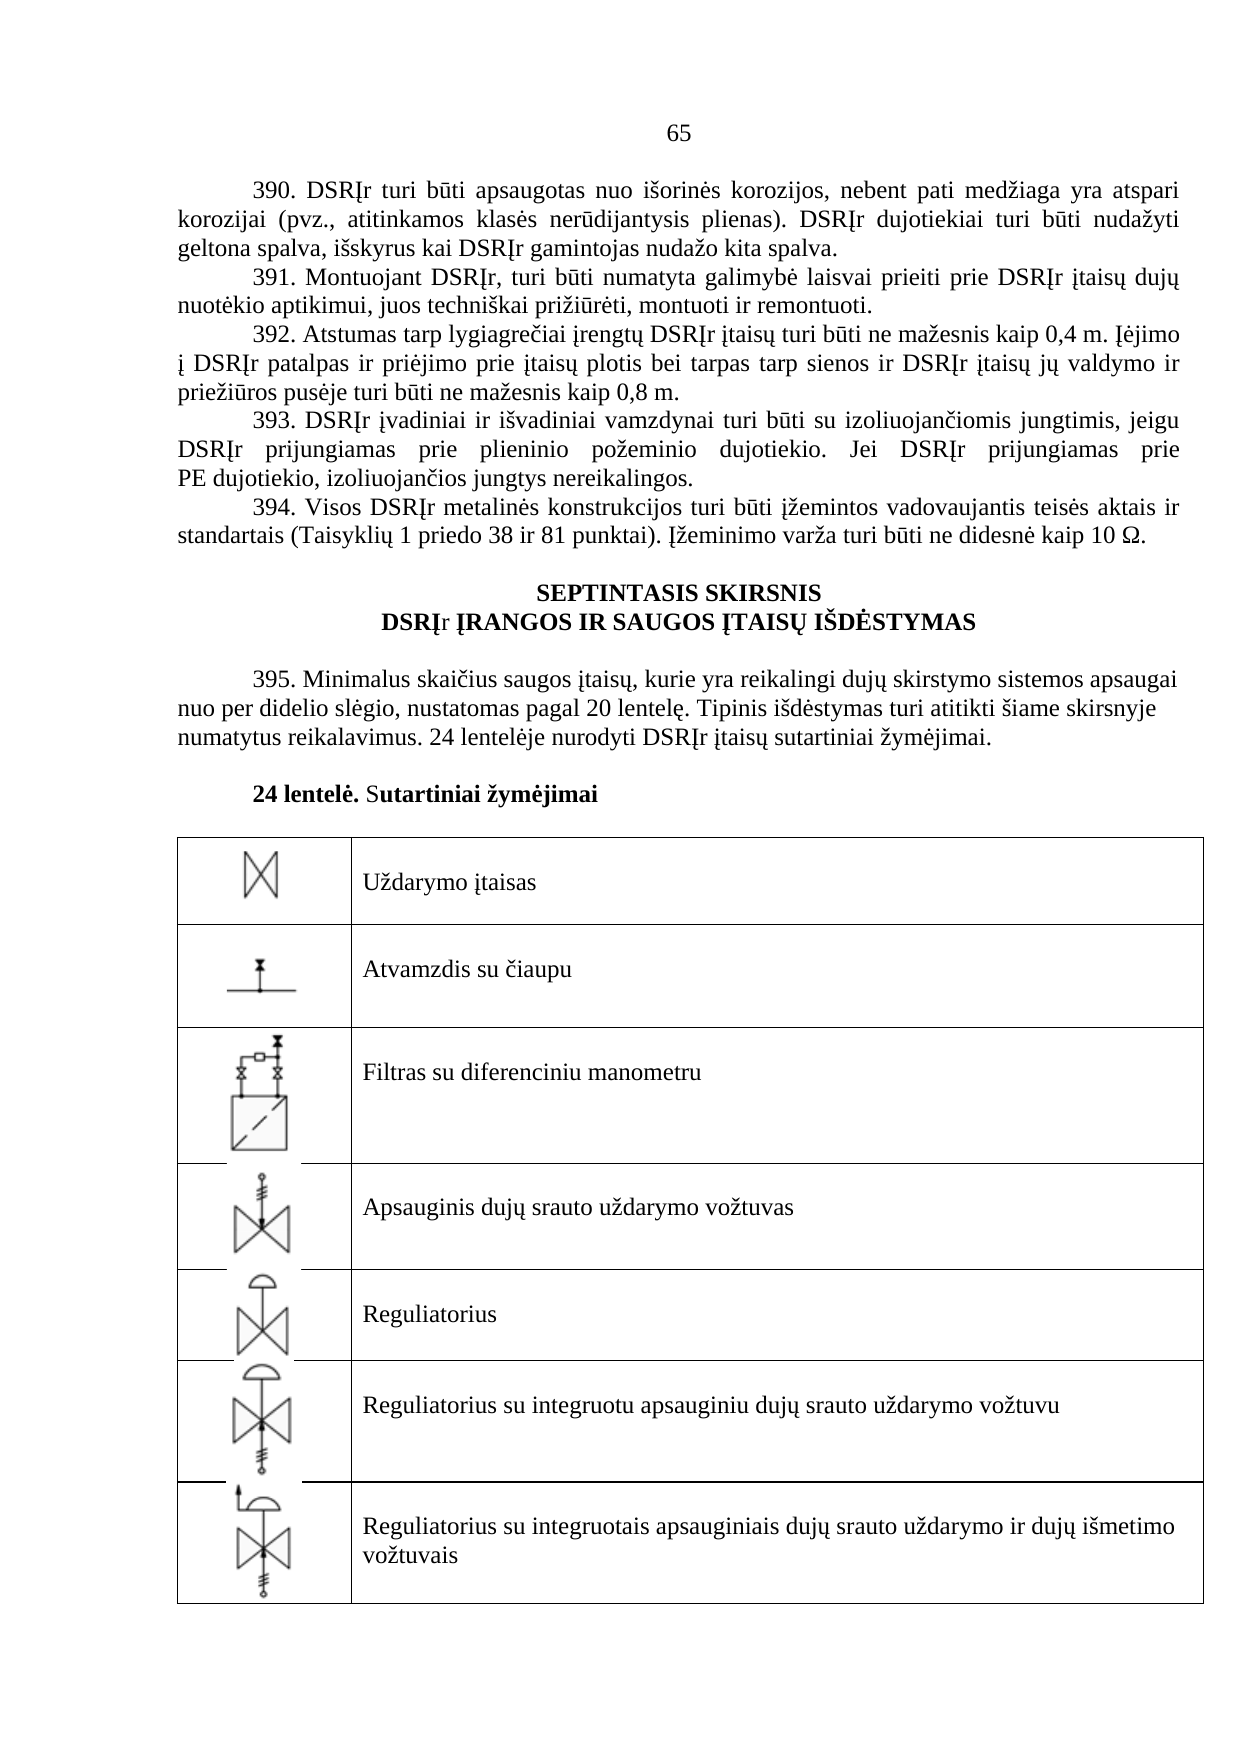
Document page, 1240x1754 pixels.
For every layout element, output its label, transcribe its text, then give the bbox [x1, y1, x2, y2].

text 395. Minimalus skaičius saugos įtaisų, kurie yra reikalingi dujų skirstymo sistemos apsaugai nuo per didelio slėgio, nustatomas pagal 20 lentelę. Tipinis išdėstymas turi atitikti šiame skirsnyje numatytus reikalavimus. 24 lentelėje nurodyti DSRĮr įtaisų sutartiniai žymėjimai. [177, 664, 1181, 751]
table_header Uždarymo įtaisas [352, 838, 1203, 924]
table_cell [302, 1028, 351, 1163]
table_cell Filtras su diferenciniu manometru [352, 1028, 1203, 1163]
text DSRĮr ĮRANGOS IR SAUGOS ĮTAISŲ IŠDĖSTYMAS [177, 607, 1181, 636]
table_cell [302, 1164, 351, 1269]
table_cell Apsauginis dujų srauto uždarymo vožtuvas [352, 1164, 1203, 1269]
text 394. Visos DSRĮr metalinės konstrukcijos turi būti įžemintos vadovaujantis teisės aktais ir standartais (Taisyklių 1 priedo 38 ir 81 punktai). Įžeminimo varža turi būti ne didesnė kaip 10 Ω. [177, 492, 1181, 549]
table_cell [178, 1028, 226, 1163]
table_cell [302, 1361, 351, 1481]
table_cell [302, 1483, 351, 1602]
table_cell [294, 1270, 351, 1360]
text 392. Atstumas tarp lygiagrečiai įrengtų DSRĮr įtaisų turi būti ne mažesnis kaip 0,4 m. Įėjimo į DSRĮr patalpas ir priėjimo prie įtaisų plotis bei tarpas tarp sienos ir DSRĮr įtaisų jų valdymo ir priežiūros pusėje turi būti ne mažesnis kaip 0,8 m. [177, 319, 1181, 406]
table_cell Reguliatorius su integruotu apsauginiu dujų srauto uždarymo vožtuvu [352, 1361, 1203, 1481]
text 24 lentelė. Sutartiniai žymėjimai [177, 779, 1181, 808]
table_cell [178, 1361, 226, 1481]
text SEPTINTASIS SKIRSNIS [177, 578, 1181, 607]
table_cell Reguliatorius su integruotais apsauginiais dujų srauto uždarymo ir dujų išmetimo vožtuvais [352, 1483, 1203, 1602]
table_header [178, 838, 351, 924]
table_cell Reguliatorius [352, 1270, 1203, 1360]
text 391. Montuojant DSRĮr, turi būti numatyta galimybė laisvai prieiti prie DSRĮr įtaisų dujų nuotėkio aptikimui, juos techniškai prižiūrėti, montuoti ir remontuoti. [177, 262, 1181, 319]
table_cell Atvamzdis su čiaupu [352, 925, 1203, 1027]
table_cell [178, 1483, 226, 1602]
text 393. DSRĮr įvadiniai ir išvadiniai vamzdynai turi būti su izoliuojančiomis jungtimis, jeigu DSRĮr prijungiamas prie plieninio požeminio dujotiekio. Jei DSRĮr prijungiamas prie PE dujotiekio, izoliuojančios jungtys nereikalingos. [177, 406, 1181, 492]
text 390. DSRĮr turi būti apsaugotas nuo išorinės korozijos, nebent pati medžiaga yra atspari korozijai (pvz., atitinkamos klasės nerūdijantysis plienas). DSRĮr dujotiekiai turi būti nudažyti geltona spalva, išskyrus kai DSRĮr gamintojas nudažo kita spalva. [177, 176, 1181, 262]
table_cell [178, 1270, 234, 1360]
table_cell [178, 925, 351, 1027]
table_cell [178, 1164, 226, 1269]
